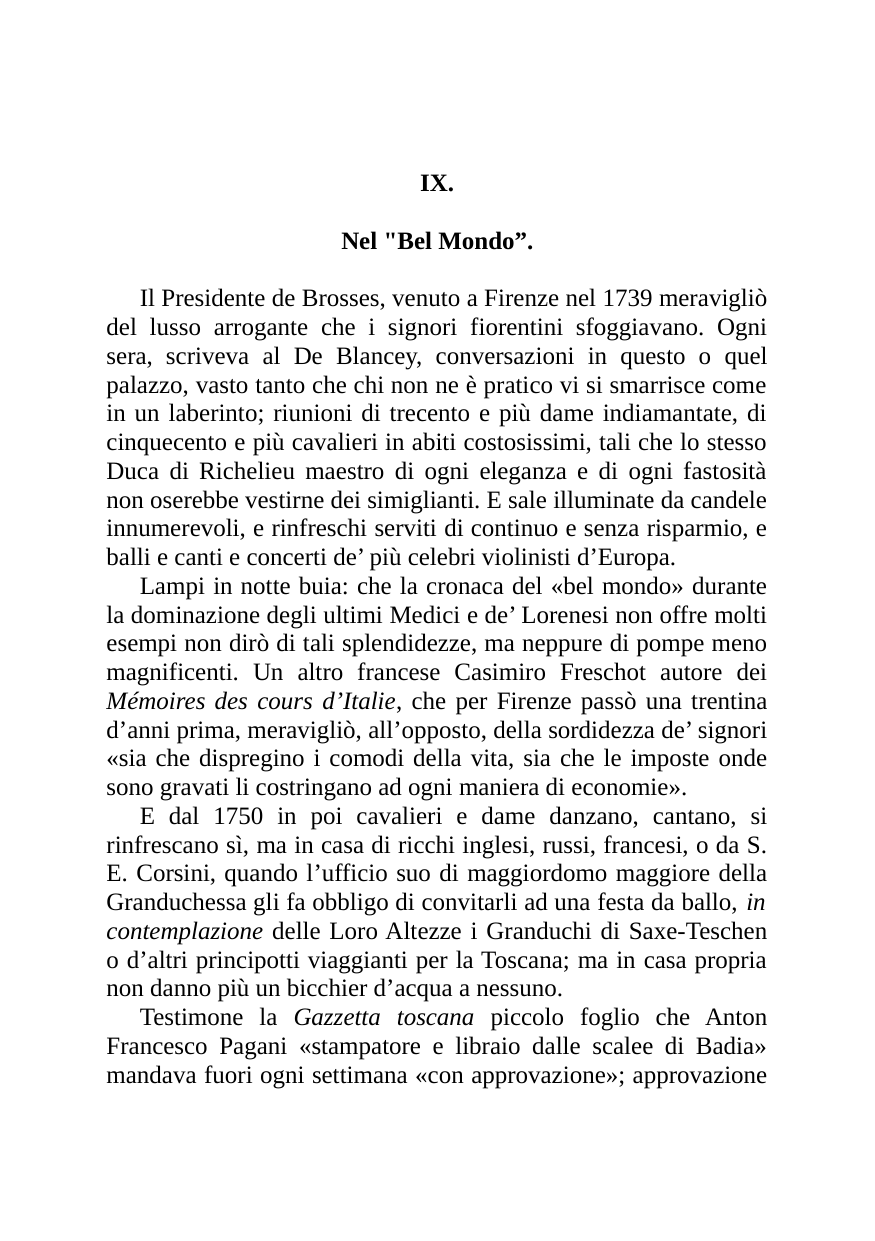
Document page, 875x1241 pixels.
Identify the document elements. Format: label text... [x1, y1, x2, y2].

text Il Presidente de Brosses, venuto a Firenze nel 1739 meravigliò del lusso arrogante che i signori fiorentini sfoggiavano. Ogni sera, scriveva al De Blancey, conversazioni in questo o quel palazzo, vasto tanto che chi non ne è pratico vi si smarrisce come in un laberinto; riunioni di trecento e più dame indiamantate, di cinquecento e più cavalieri in abiti costosissimi, tali che lo stesso Duca di Richelieu maestro di ogni eleganza e di ogni fastosità non oserebbe vestirne dei simiglianti. E sale illuminate da candele innumerevoli, e rinfreschi serviti di continuo e senza risparmio, e balli e canti e concerti de’ più celebri violinisti d’Europa. [106, 283, 768, 571]
text IX. [106, 168, 768, 197]
text Nel "Bel Mondo”. [106, 226, 768, 255]
text E dal 1750 in poi cavalieri e dame danzano, cantano, si rinfrescano sì, ma in casa di ricchi inglesi, russi, francesi, o da S. E. Corsini, quando l’ufficio suo di maggiordomo maggiore della Granduchessa gli fa obbligo di convitarli ad una festa da ballo, in contemplazione delle Loro Altezze i Granduchi di Saxe-Teschen o d’altri principotti viaggianti per la Toscana; ma in casa propria non danno più un bicchier d’acqua a nessuno. [106, 801, 768, 1002]
text Lampi in notte buia: che la cronaca del «bel mondo» durante la dominazione degli ultimi Medici e de’ Lorenesi non offre molti esempi non dirò di tali splendidezze, ma neppure di pompe meno magnificenti. Un altro francese Casimiro Freschot autore dei Mémoires des cours d’Italie, che per Firenze passò una trentina d’anni prima, meravigliò, all’opposto, della sordidezza de’ signori «sia che dispregino i comodi della vita, sia che le imposte onde sono gravati li costringano ad ogni maniera di economie». [106, 571, 768, 801]
text Testimone la Gazzetta toscana piccolo foglio che Anton Francesco Pagani «stampatore e libraio dalle scalee di Badia» mandava fuori ogni settimana «con approvazione»; approvazione [106, 1002, 768, 1088]
